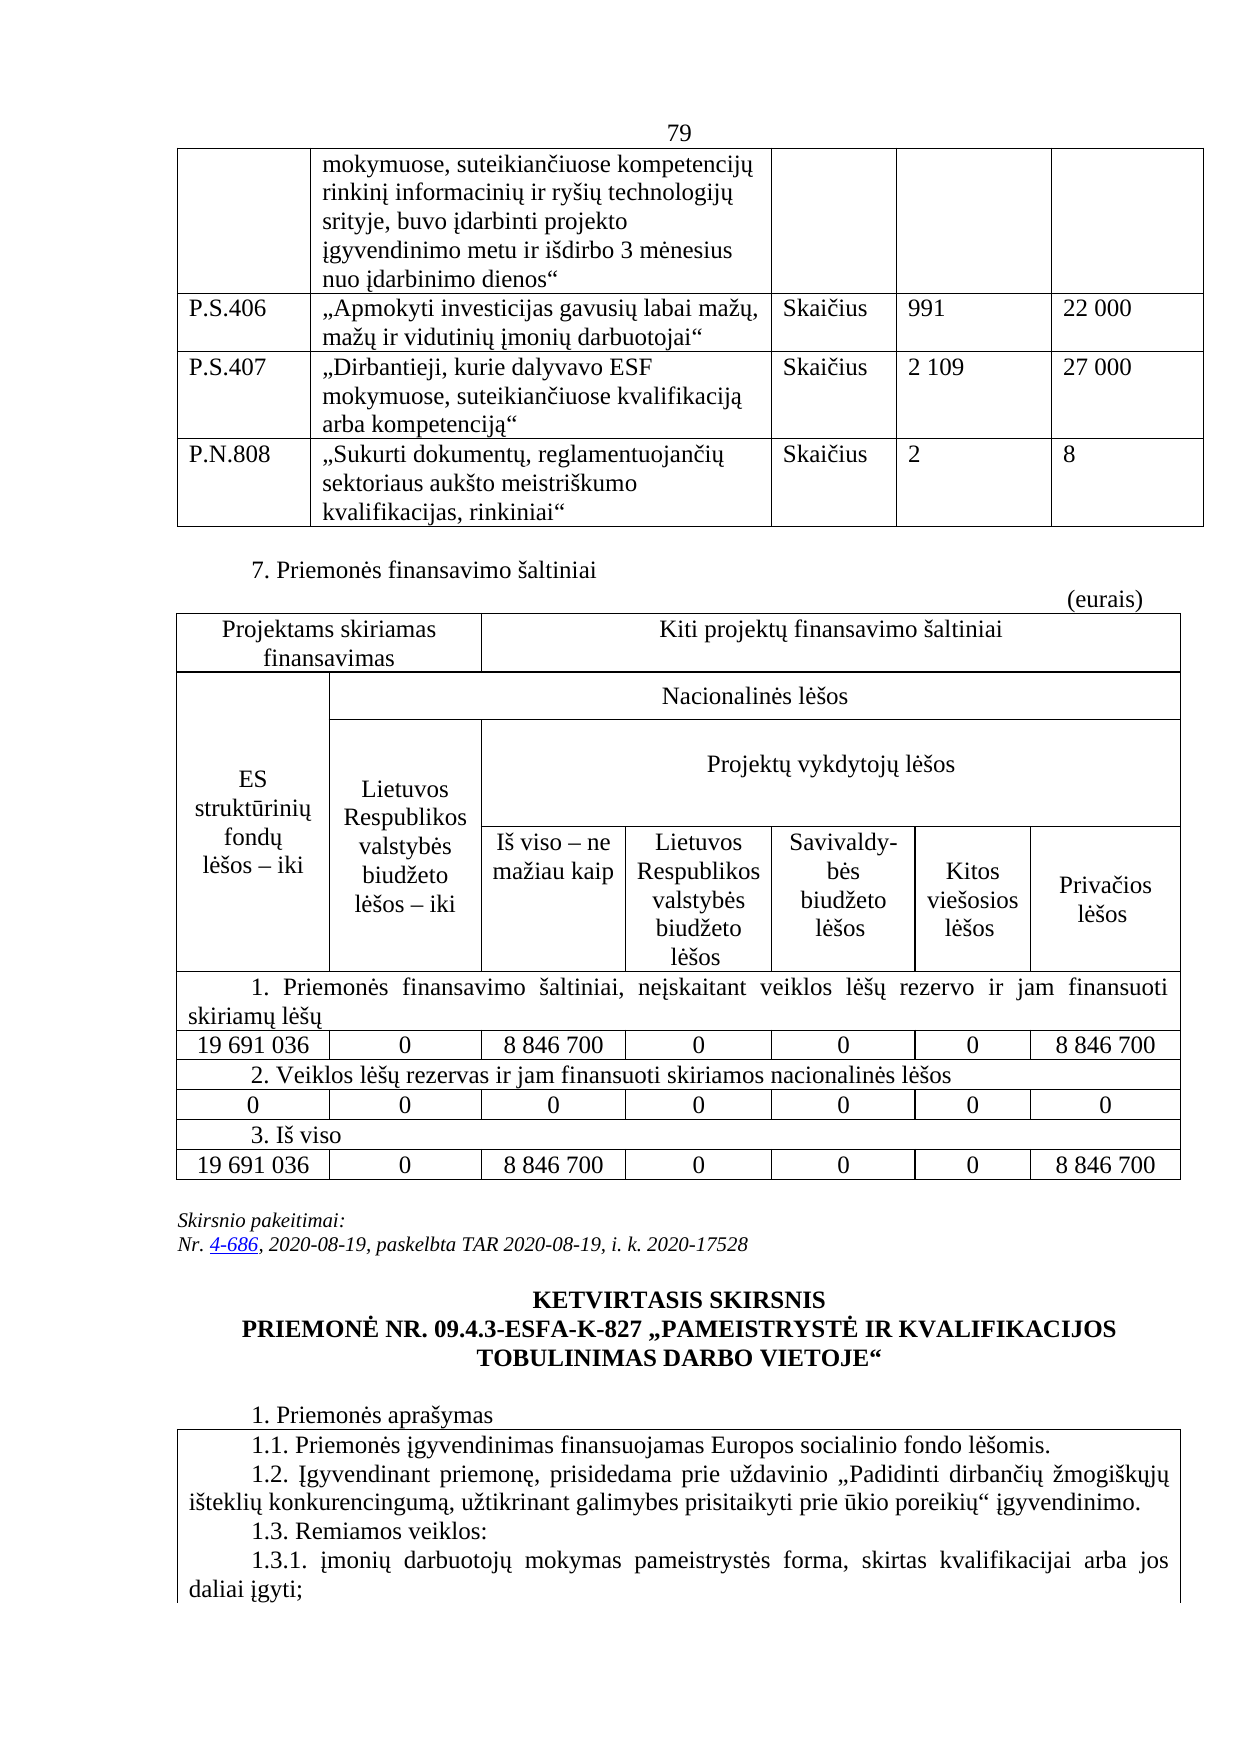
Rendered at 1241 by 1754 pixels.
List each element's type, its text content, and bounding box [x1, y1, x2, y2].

table_cell Lietuvos Respublikos valstybės biudžeto lėšos – iki [330, 720, 481, 971]
table_cell Skaičius [772, 439, 896, 526]
text 1. Priemonės aprašymas [177, 1400, 1181, 1429]
text Nr. 4-686, 2020-08-19, paskelbta TAR 2020-08-19, i. k. 2020-17528 [177, 1232, 1181, 1256]
table_cell 0 [626, 1090, 771, 1119]
text 7. Priemonės finansavimo šaltiniai [177, 555, 1181, 584]
table_cell 1. Priemonės finansavimo šaltiniai, neįskaitant veiklos lėšų rezervo ir jam finansuoti skiriamų lėšų [177, 972, 1180, 1029]
table_cell 0 [1031, 1090, 1180, 1119]
text Skirsnio pakeitimai: [177, 1208, 1181, 1232]
table_cell Lietuvos Respublikos valstybės biudžeto lėšos [626, 827, 771, 971]
table_cell 0 [772, 1031, 914, 1059]
table_cell [178, 149, 310, 292]
table_cell P.S.407 [178, 352, 310, 438]
table_cell 0 [482, 1090, 625, 1119]
table_cell 0 [177, 1090, 329, 1119]
table_cell „Sukurti dokumentų, reglamentuojančių sektoriaus aukšto meistriškumo kvalifikacijas, rinkiniai“ [311, 439, 771, 526]
table_header Projektams skiriamas finansavimas [177, 614, 481, 671]
table_cell 0 [330, 1150, 481, 1178]
table_cell Iš viso – ne mažiau kaip [482, 827, 625, 971]
table_cell Savivaldy-bės biudžeto lėšos [772, 827, 914, 971]
table_cell [1052, 149, 1203, 292]
table_cell 991 [897, 294, 1051, 351]
table_cell 19 691 036 [177, 1031, 329, 1059]
table_cell [897, 149, 1051, 292]
table_cell „Apmokyti investicijas gavusių labai mažų, mažų ir vidutinių įmonių darbuotojai“ [311, 294, 771, 351]
table_cell 8 846 700 [482, 1031, 625, 1059]
table_cell Nacionalinės lėšos [330, 673, 1180, 719]
table_cell Privačios lėšos [1031, 827, 1180, 971]
table_cell Skaičius [772, 352, 896, 438]
table_cell 8 846 700 [482, 1150, 625, 1178]
table_cell Skaičius [772, 294, 896, 351]
table_cell 19 691 036 [177, 1150, 329, 1178]
text PRIEMONĖ NR. 09.4.3-ESFA-K-827 „PAMEISTRYSTĖ ir kvalifikacijos tobulinimas darbo vietoje“ [177, 1314, 1181, 1371]
table_cell 8 [1052, 439, 1203, 526]
table_cell „Dirbantieji, kurie dalyvavo ESF mokymuose, suteikiančiuose kvalifikaciją arba kompetenciją“ [311, 352, 771, 438]
table_cell 1.2. Įgyvendinant priemonę, prisidedama prie uždavinio „Padidinti dirbančių žmogiškųjų išteklių konkurencingumą, užtikrinant galimybes prisitaikyti prie ūkio poreikių“ įgyvendinimo. [178, 1459, 1180, 1516]
table_cell 0 [916, 1031, 1030, 1059]
table_cell 0 [626, 1150, 771, 1178]
table_cell P.N.808 [178, 439, 310, 526]
table_cell 0 [330, 1090, 481, 1119]
table_cell 0 [772, 1090, 914, 1119]
table_cell mokymuose, suteikiančiuose kompetencijų rinkinį informacinių ir ryšių technologijų srityje, buvo įdarbinti projekto įgyvendinimo metu ir išdirbo 3 mėnesius nuo įdarbinimo dienos“ [311, 149, 771, 292]
table_header Kiti projektų finansavimo šaltiniai [482, 614, 1180, 671]
table_header 1.1. Priemonės įgyvendinimas finansuojamas Europos socialinio fondo lėšomis. [178, 1430, 1180, 1459]
table_cell 1.3. Remiamos veiklos: 1.3.1. įmonių darbuotojų mokymas pameistrystės forma, skirtas kvalifikacijai arba jos daliai įgyti; [178, 1516, 1180, 1602]
table_cell [772, 149, 896, 292]
table_cell ES struktūrinių fondų lėšos – iki [177, 673, 329, 971]
table_cell 8 846 700 [1031, 1031, 1180, 1059]
text KETVIRTASIS SKIRSNIS [177, 1285, 1181, 1314]
table_cell P.S.406 [178, 294, 310, 351]
table_cell Kitos viešosios lėšos [916, 827, 1030, 971]
table_cell 0 [916, 1150, 1030, 1178]
text (eurais) [177, 584, 1181, 613]
table_cell 2 [897, 439, 1051, 526]
table_cell 0 [772, 1150, 914, 1178]
table_cell 8 846 700 [1031, 1150, 1180, 1178]
table_cell 2 109 [897, 352, 1051, 438]
table_cell 3. Iš viso [177, 1120, 1180, 1149]
table_cell 0 [626, 1031, 771, 1059]
table_cell 2. Veiklos lėšų rezervas ir jam finansuoti skiriamos nacionalinės lėšos [177, 1060, 1180, 1089]
table_cell 22 000 [1052, 294, 1203, 351]
table_cell 0 [330, 1031, 481, 1059]
table_cell 27 000 [1052, 352, 1203, 438]
table_cell Projektų vykdytojų lėšos [482, 720, 1180, 826]
table_cell 0 [916, 1090, 1030, 1119]
